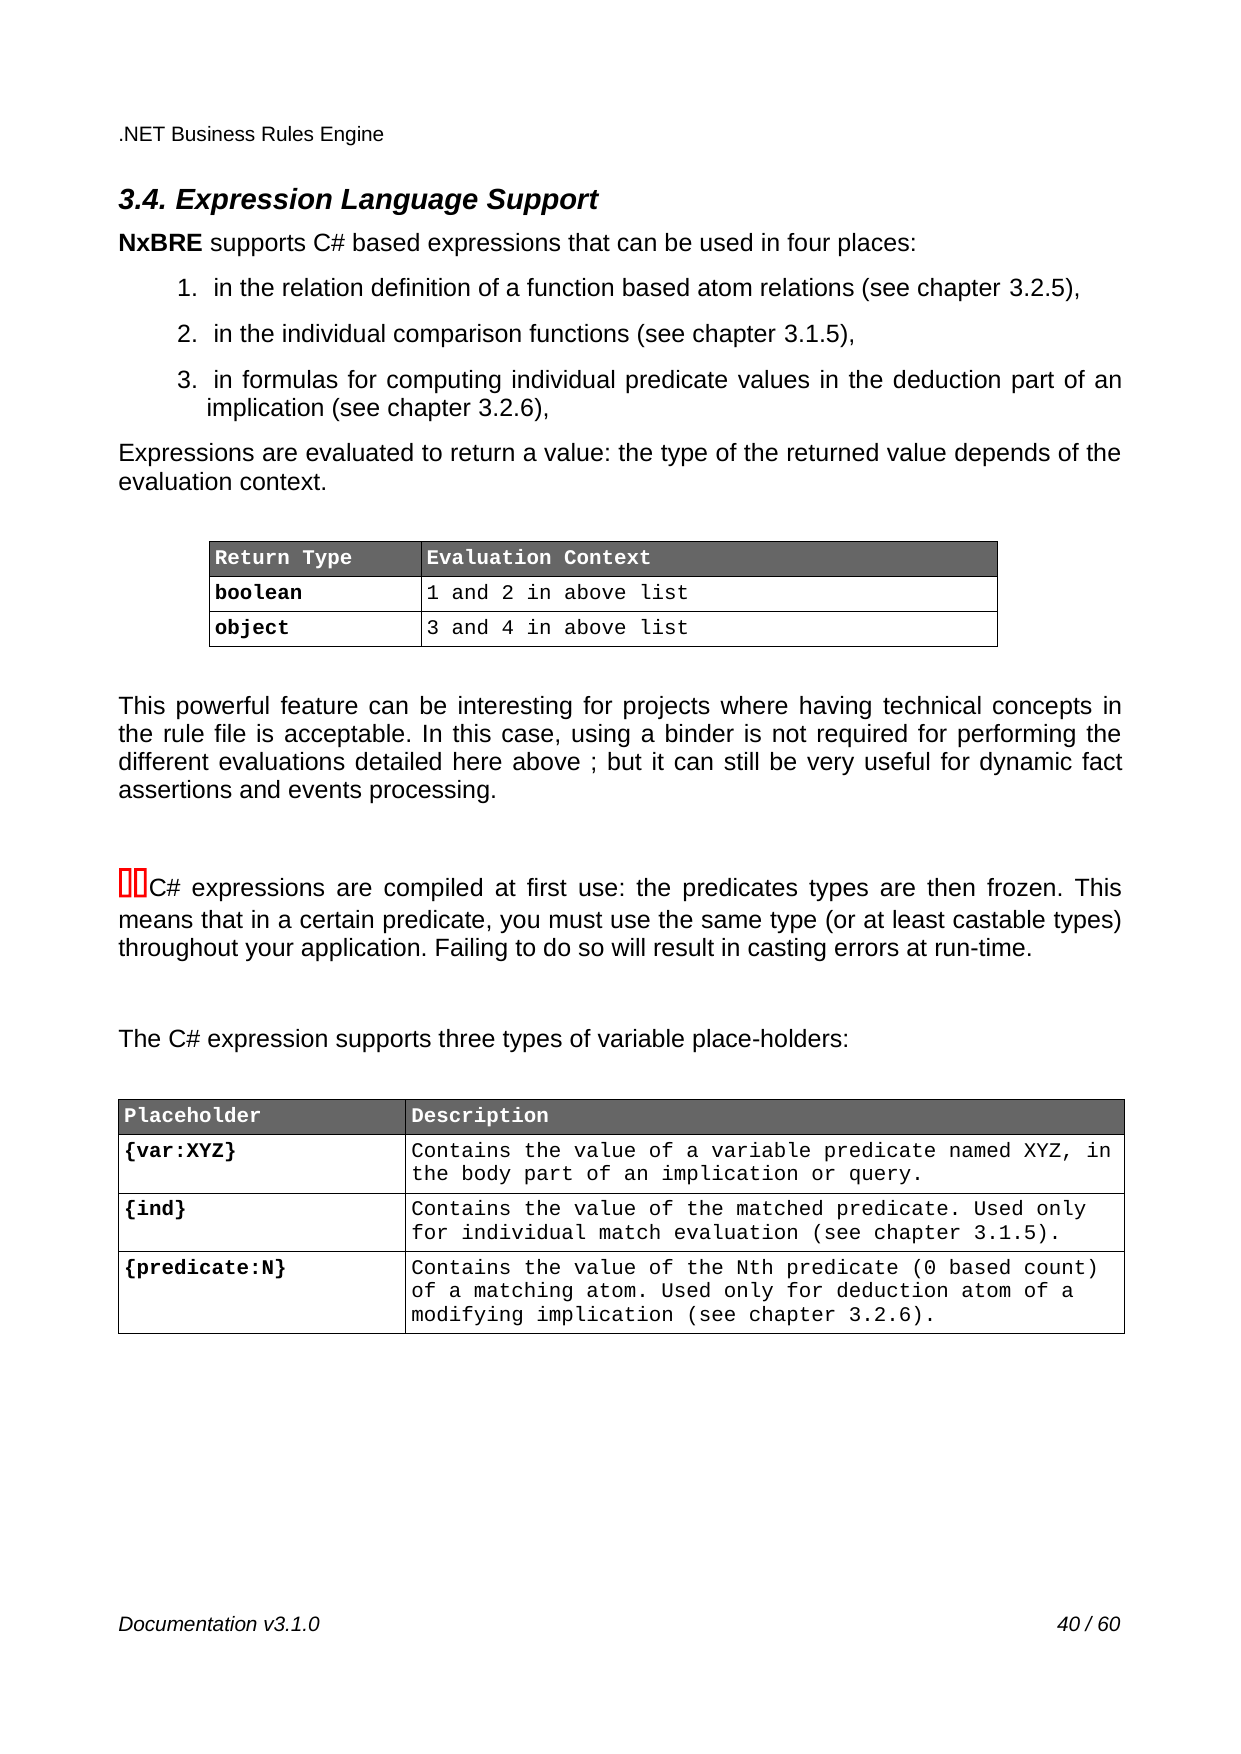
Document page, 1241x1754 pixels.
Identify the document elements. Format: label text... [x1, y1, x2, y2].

table_cell Contains the value of a variable predicate named XYZ, in the body part of an implication or query. [406, 1135, 1124, 1193]
table_cell boolean [210, 577, 421, 611]
text NxBRE supports C# based expressions that can be used in four places: [118, 228, 1124, 256]
table_header Evaluation Context [422, 542, 997, 576]
table_cell {ind} [119, 1194, 405, 1251]
list in formulas for computing individual predicate values in the deduction part of an implication (see chapter 3.2.6), [177, 365, 1124, 421]
table_cell 3 and 4 in above list [422, 612, 997, 646]
table_cell object [210, 612, 421, 646]
table_cell 1 and 2 in above list [422, 577, 997, 611]
list in the individual comparison functions (see chapter 3.1.5), [177, 320, 1124, 348]
table_cell {var:XYZ} [119, 1135, 405, 1193]
text Expressions are evaluated to return a value: the type of the returned value depends of the evaluation context. [118, 439, 1124, 523]
text This powerful feature can be interesting for projects where having technical concepts in the rule file is acceptable. In this case, using a binder is not required for performing the different evaluations detailed here above ; but it can still be very useful for dynamic fact assertions and events processing. [118, 692, 1124, 804]
text The C# expression supports three types of variable place-holders: [118, 1025, 1124, 1081]
table_header Description [406, 1100, 1124, 1134]
list in the relation definition of a function based atom relations (see chapter 3.2.5), [177, 274, 1124, 302]
table_cell {predicate:N} [119, 1252, 405, 1333]
text  C# expressions are compiled at first use: the predicates types are then frozen. This means that in a certain predicate, you must use the same type (or at least castable types) throughout your application. Failing to do so will result in casting errors at run-time. [118, 868, 1124, 962]
subtitle Expression Language Support [118, 183, 1124, 216]
table_cell Contains the value of the matched predicate. Used only for individual match evaluation (see chapter 3.1.5). [406, 1194, 1124, 1251]
table_cell Contains the value of the Nth predicate (0 based count) of a matching atom. Used only for deduction atom of a modifying implication (see chapter 3.2.6). [406, 1252, 1124, 1333]
table_header Placeholder [119, 1100, 405, 1134]
table_header Return Type [210, 542, 421, 576]
